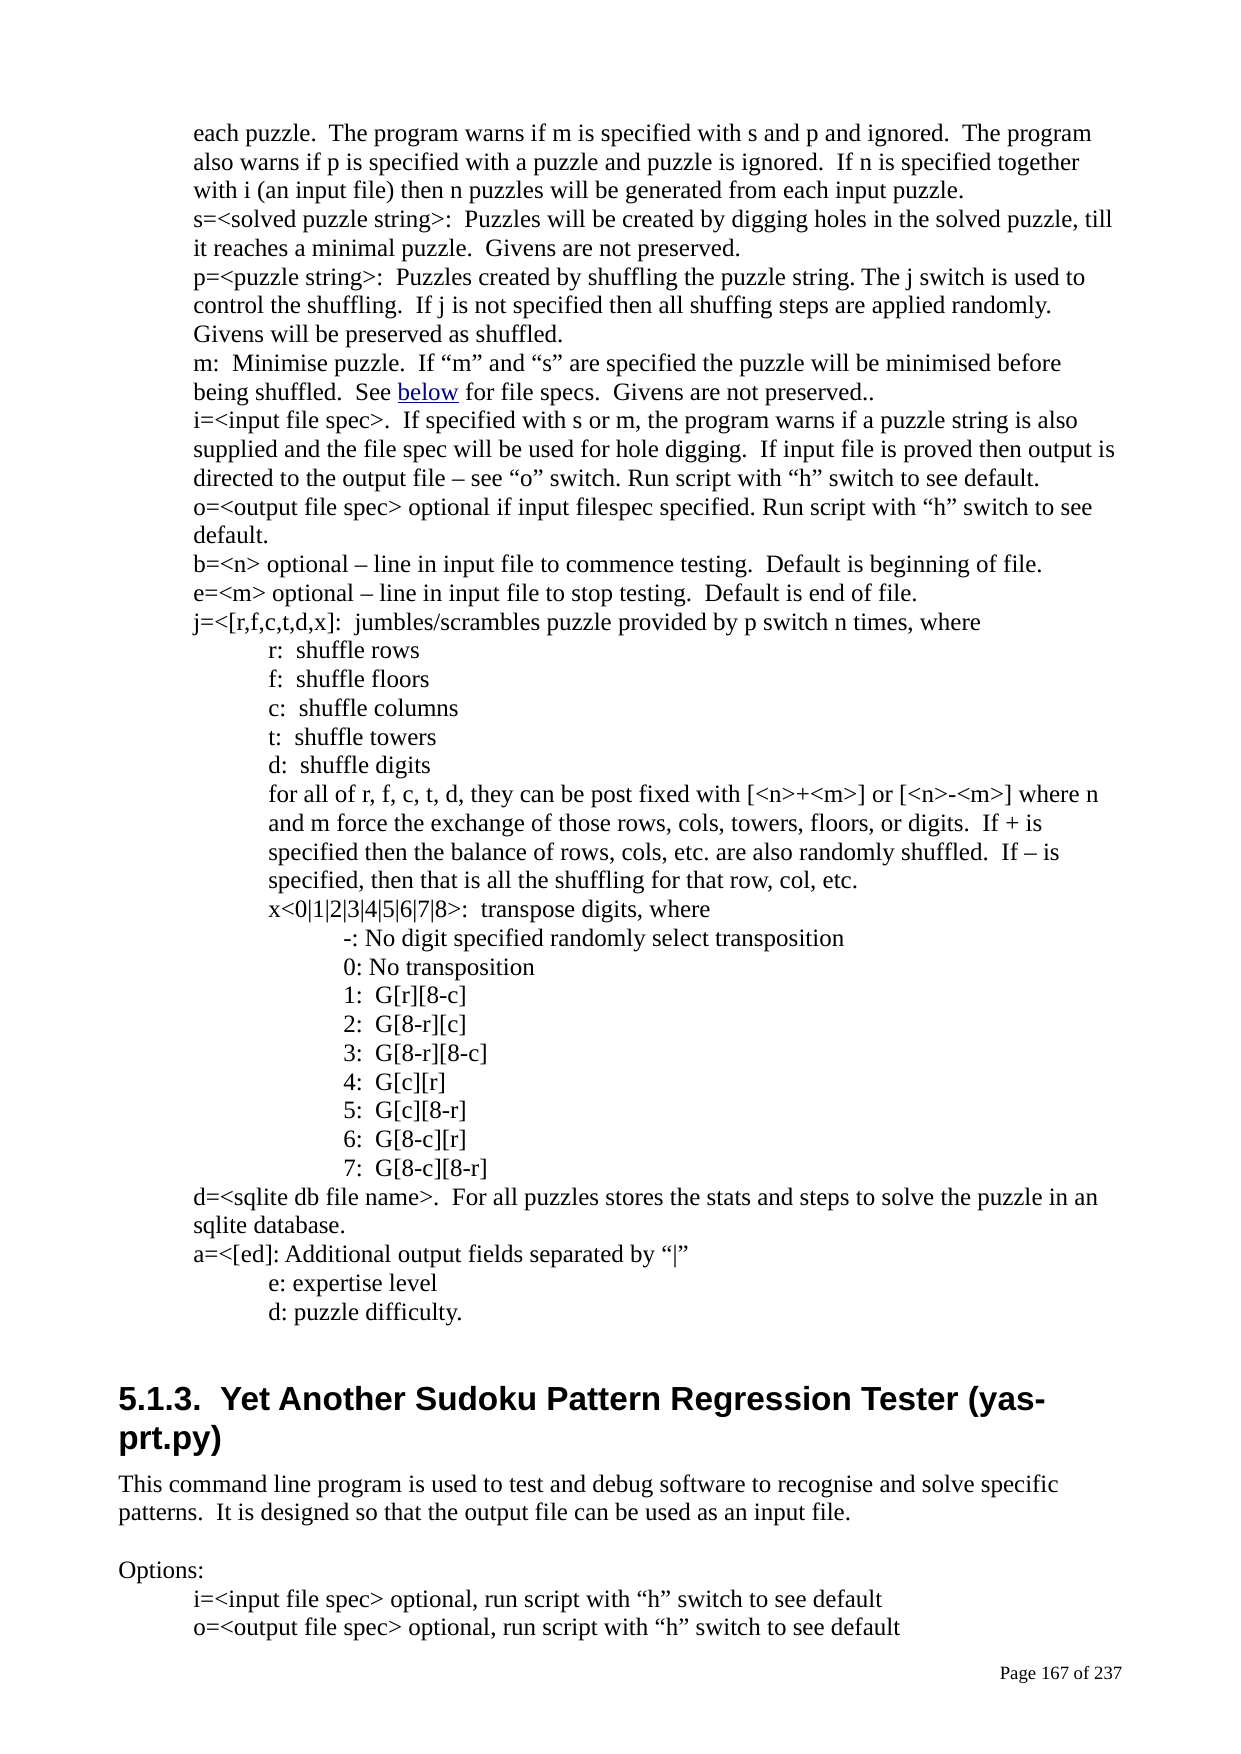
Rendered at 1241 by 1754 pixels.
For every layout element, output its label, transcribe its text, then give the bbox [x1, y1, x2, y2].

text m: Minimise puzzle. If “m” and “s” are specified the puzzle will be minimised before being shuffled. See below for file specs. Givens are not preserved.. [193, 348, 1122, 406]
text d: puzzle difficulty. [193, 1297, 1122, 1326]
text 3: G[8-r][8-c] [343, 1038, 1122, 1067]
text 5: G[c][8-r] [343, 1096, 1122, 1124]
text 6: G[8-c][r] [343, 1124, 1122, 1153]
text 7: G[8-c][8-r] [343, 1153, 1122, 1182]
text -: No digit specified randomly select transposition [343, 923, 1122, 952]
text r: shuffle rows [268, 636, 1122, 664]
text i=<input file spec>. If specified with s or m, the program warns if a puzzle string is also supplied and the file spec will be used for hole digging. If input file is proved then output is directed to the output file – see “o” switch. Run script with “h” switch to see default. [193, 406, 1122, 492]
text e=<m> optional – line in input file to stop testing. Default is end of file. [193, 578, 1122, 607]
text o=<output file spec> optional if input filespec specified. Run script with “h” switch to see default. [193, 492, 1122, 549]
text 2: G[8-r][c] [343, 1009, 1122, 1038]
text p=<puzzle string>: Puzzles created by shuffling the puzzle string. The j switch is used to control the shuffling. If j is not specified then all shuffing steps are applied randomly. Givens will be preserved as shuffled. [193, 262, 1122, 348]
text 0: No transposition [343, 952, 1122, 981]
text d: shuffle digits [268, 751, 1122, 779]
text i=<input file spec> optional, run script with “h” switch to see default [118, 1584, 1122, 1612]
text 1: G[r][8-c] [343, 981, 1122, 1009]
text Options: [118, 1555, 1122, 1584]
text c: shuffle columns [268, 693, 1122, 722]
text o=<output file spec> optional, run script with “h” switch to see default [118, 1612, 1122, 1641]
text s=<solved puzzle string>: Puzzles will be created by digging holes in the solved puzzle, till it reaches a minimal puzzle. Givens are not preserved. [193, 204, 1122, 262]
text a=<[ed]: Additional output fields separated by “|” [193, 1239, 1122, 1268]
text e: expertise level [193, 1268, 1122, 1297]
text x<0|1|2|3|4|5|6|7|8>: transpose digits, where [268, 894, 1122, 923]
text f: shuffle floors [268, 664, 1122, 693]
text t: shuffle towers [268, 722, 1122, 751]
subtitle Yet Another Sudoku Pattern Regression Tester (yas-prt.py) [118, 1379, 1122, 1456]
text This command line program is used to test and debug software to recognise and solve specific patterns. It is designed so that the output file can be used as an input file. [118, 1469, 1122, 1526]
text j=<[r,f,c,t,d,x]: jumbles/scrambles puzzle provided by p switch n times, where [193, 607, 1122, 636]
text 4: G[c][r] [343, 1067, 1122, 1096]
text b=<n> optional – line in input file to commence testing. Default is beginning of file. [193, 549, 1122, 578]
text each puzzle. The program warns if m is specified with s and p and ignored. The program also warns if p is specified with a puzzle and puzzle is ignored. If n is specified together with i (an input file) then n puzzles will be generated from each input puzzle. [193, 118, 1122, 204]
text d=<sqlite db file name>. For all puzzles stores the stats and steps to solve the puzzle in an sqlite database. [193, 1182, 1122, 1239]
text for all of r, f, c, t, d, they can be post fixed with [<n>+<m>] or [<n>-<m>] where n and m force the exchange of those rows, cols, towers, floors, or digits. If + is specified then the balance of rows, cols, etc. are also randomly shuffled. If – is specified, then that is all the shuffling for that row, col, etc. [268, 779, 1122, 894]
